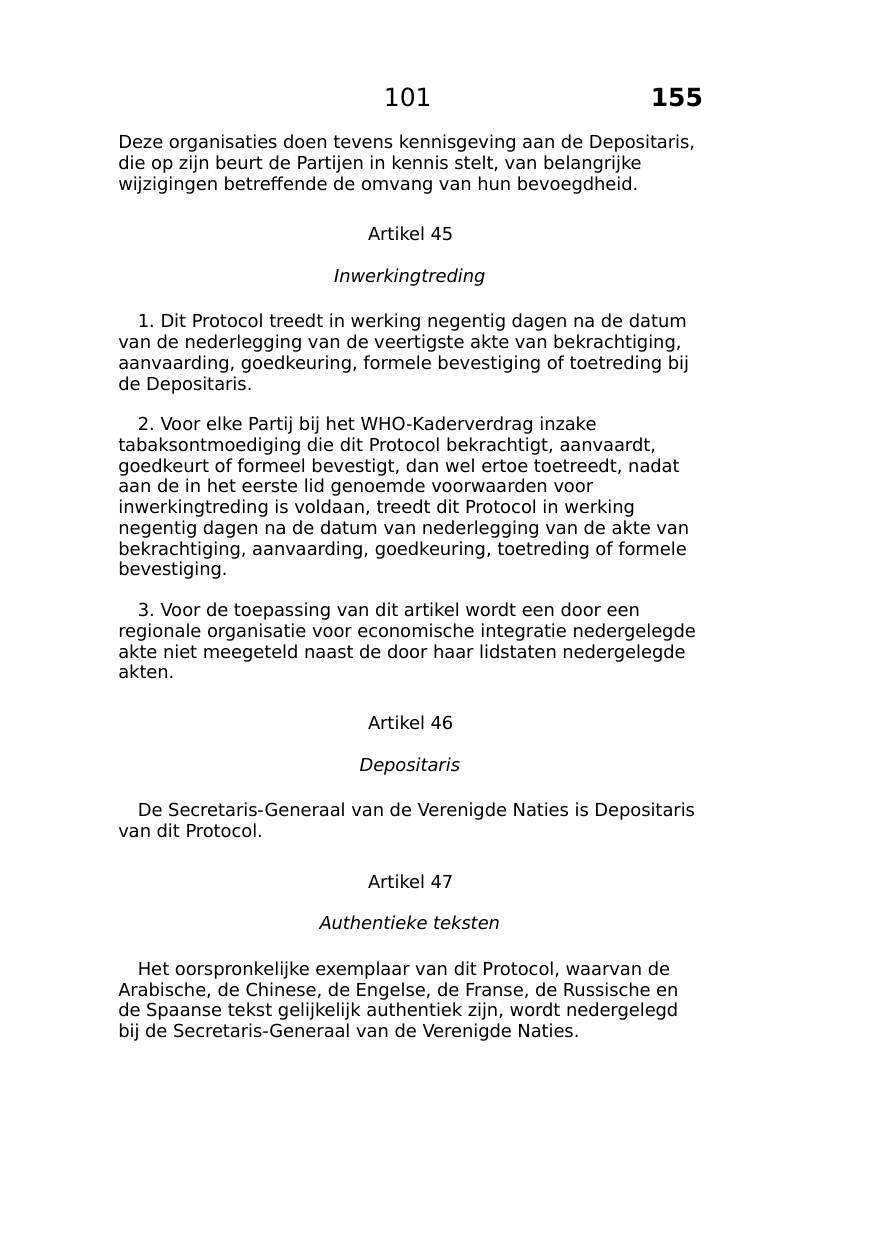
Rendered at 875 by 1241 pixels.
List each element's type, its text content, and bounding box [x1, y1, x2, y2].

text 2. Voor elke Partij bij het WHO-Kaderverdrag inzake tabaksontmoediging die dit Protocol bekrachtigt, aanvaardt, goedkeurt of formeel bevestigt, dan wel ertoe toetreedt, nadat aan de in het eerste lid genoemde voorwaarden voor inwerkingtreding is voldaan, treedt dit Protocol in werking negentig dagen na de datum van nederlegging van de akte van bekrachtiging, aanvaarding, goedkeuring, toetreding of formele bevestiging. [118, 414, 703, 580]
text Het oorspronkelijke exemplaar van dit Protocol, waarvan de Arabische, de Chinese, de Engelse, de Franse, de Russische en de Spaanse tekst gelijkelijk authentiek zijn, wordt nedergelegd bij de Secretaris-Generaal van de Verenigde Naties. [118, 959, 703, 1042]
subtitle Artikel 45 Inwerkingtreding [118, 224, 703, 286]
text Deze organisaties doen tevens kennisgeving aan de Depositaris, die op zijn beurt de Partijen in kennis stelt, van belangrijke wijzigingen betreffende de omvang van hun bevoegdheid. [118, 132, 703, 194]
subtitle Artikel 46 Depositaris [118, 713, 703, 775]
subtitle Artikel 47 Authentieke teksten [118, 872, 703, 934]
text 1. Dit Protocol treedt in werking negentig dagen na de datum van de nederlegging van de veertigste akte van bekrachtiging, aanvaarding, goedkeuring, formele bevestiging of toetreding bij de Depositaris. [118, 311, 703, 394]
text De Secretaris-Generaal van de Verenigde Naties is Depositaris van dit Protocol. [118, 800, 703, 842]
text 3. Voor de toepassing van dit artikel wordt een door een regionale organisatie voor economische integratie nedergelegde akte niet meegeteld naast de door haar lidstaten nedergelegde akten. [118, 600, 703, 683]
